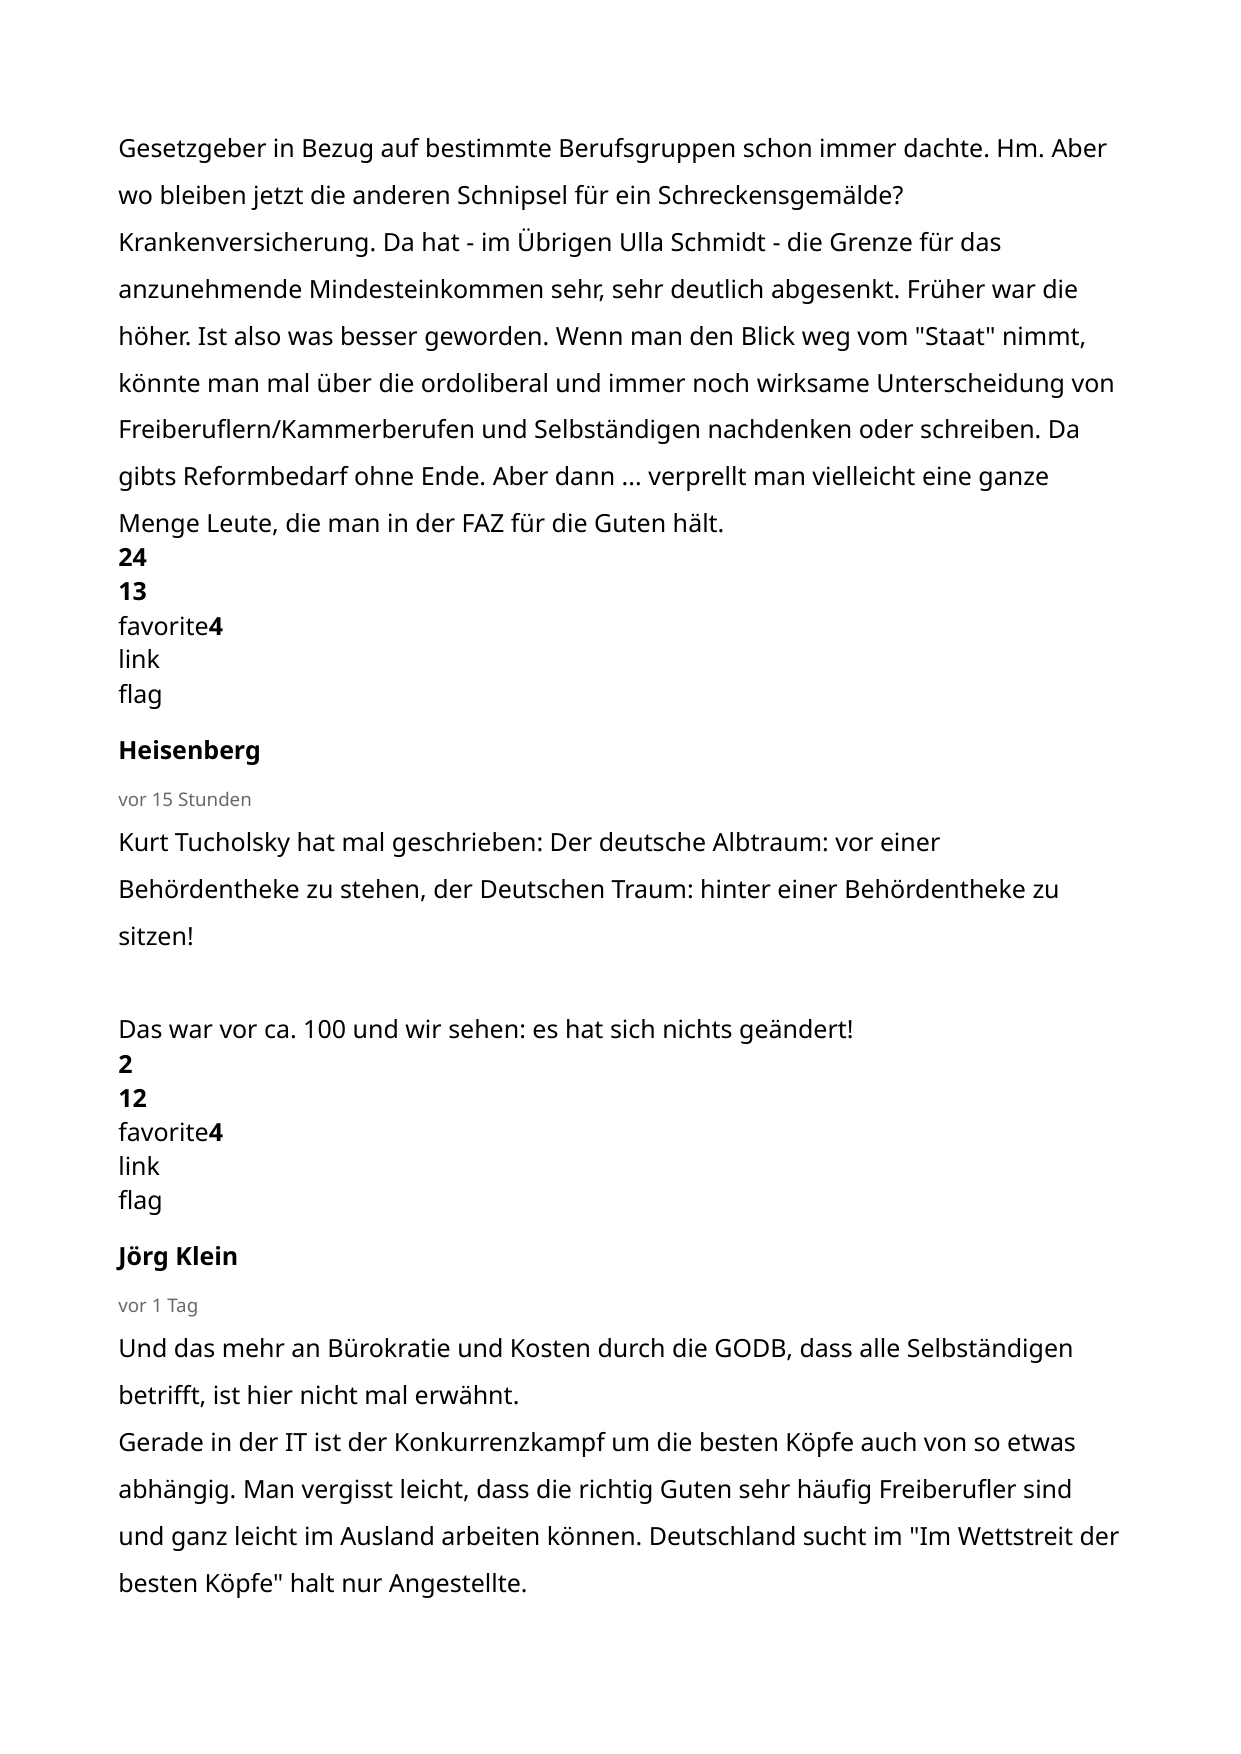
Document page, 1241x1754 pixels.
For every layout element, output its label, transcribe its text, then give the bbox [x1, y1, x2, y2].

text vor 1 Tag [118, 1288, 1122, 1318]
text Kurt Tucholsky hat mal geschrieben: Der deutsche Albtraum: vor einer Behördentheke zu stehen, der Deutschen Traum: hinter einer Behördentheke zu sitzen! Das war vor ca. 100 und wir sehen: es hat sich nichts geändert! [118, 812, 1122, 1046]
text vor 15 Stunden [118, 782, 1122, 812]
text flag [118, 676, 1122, 710]
text 2 [118, 1046, 1122, 1080]
text Heisenberg [118, 726, 1114, 767]
text 24 [118, 540, 1122, 574]
text 13 [118, 574, 1122, 608]
text favorite4 [118, 608, 1122, 642]
text Jörg Klein [118, 1232, 1114, 1273]
text link [118, 642, 1122, 676]
text favorite4 [118, 1114, 1122, 1148]
text link [118, 1148, 1122, 1182]
text 12 [118, 1080, 1122, 1114]
text flag [118, 1182, 1122, 1217]
text Gesetzgeber in Bezug auf bestimmte Berufsgruppen schon immer dachte. Hm. Aber wo bleiben jetzt die anderen Schnipsel für ein Schreckensgemälde? Krankenversicherung. Da hat - im Übrigen Ulla Schmidt - die Grenze für das anzunehmende Mindesteinkommen sehr, sehr deutlich abgesenkt. Früher war die höher. Ist also was besser geworden. Wenn man den Blick weg vom "Staat" nimmt, könnte man mal über die ordoliberal und immer noch wirksame Unterscheidung von Freiberuflern/Kammerberufen und Selbständigen nachdenken oder schreiben. Da gibts Reformbedarf ohne Ende. Aber dann ... verprellt man vielleicht eine ganze Menge Leute, die man in der FAZ für die Guten hält. [118, 118, 1122, 540]
text Und das mehr an Bürokratie und Kosten durch die GODB, dass alle Selbständigen betrifft, ist hier nicht mal erwähnt. Gerade in der IT ist der Konkurrenzkampf um die besten Köpfe auch von so etwas abhängig. Man vergisst leicht, dass die richtig Guten sehr häufig Freiberufler sind und ganz leicht im Ausland arbeiten können. Deutschland sucht im "Im Wettstreit der besten Köpfe" halt nur Angestellte. [118, 1318, 1122, 1599]
